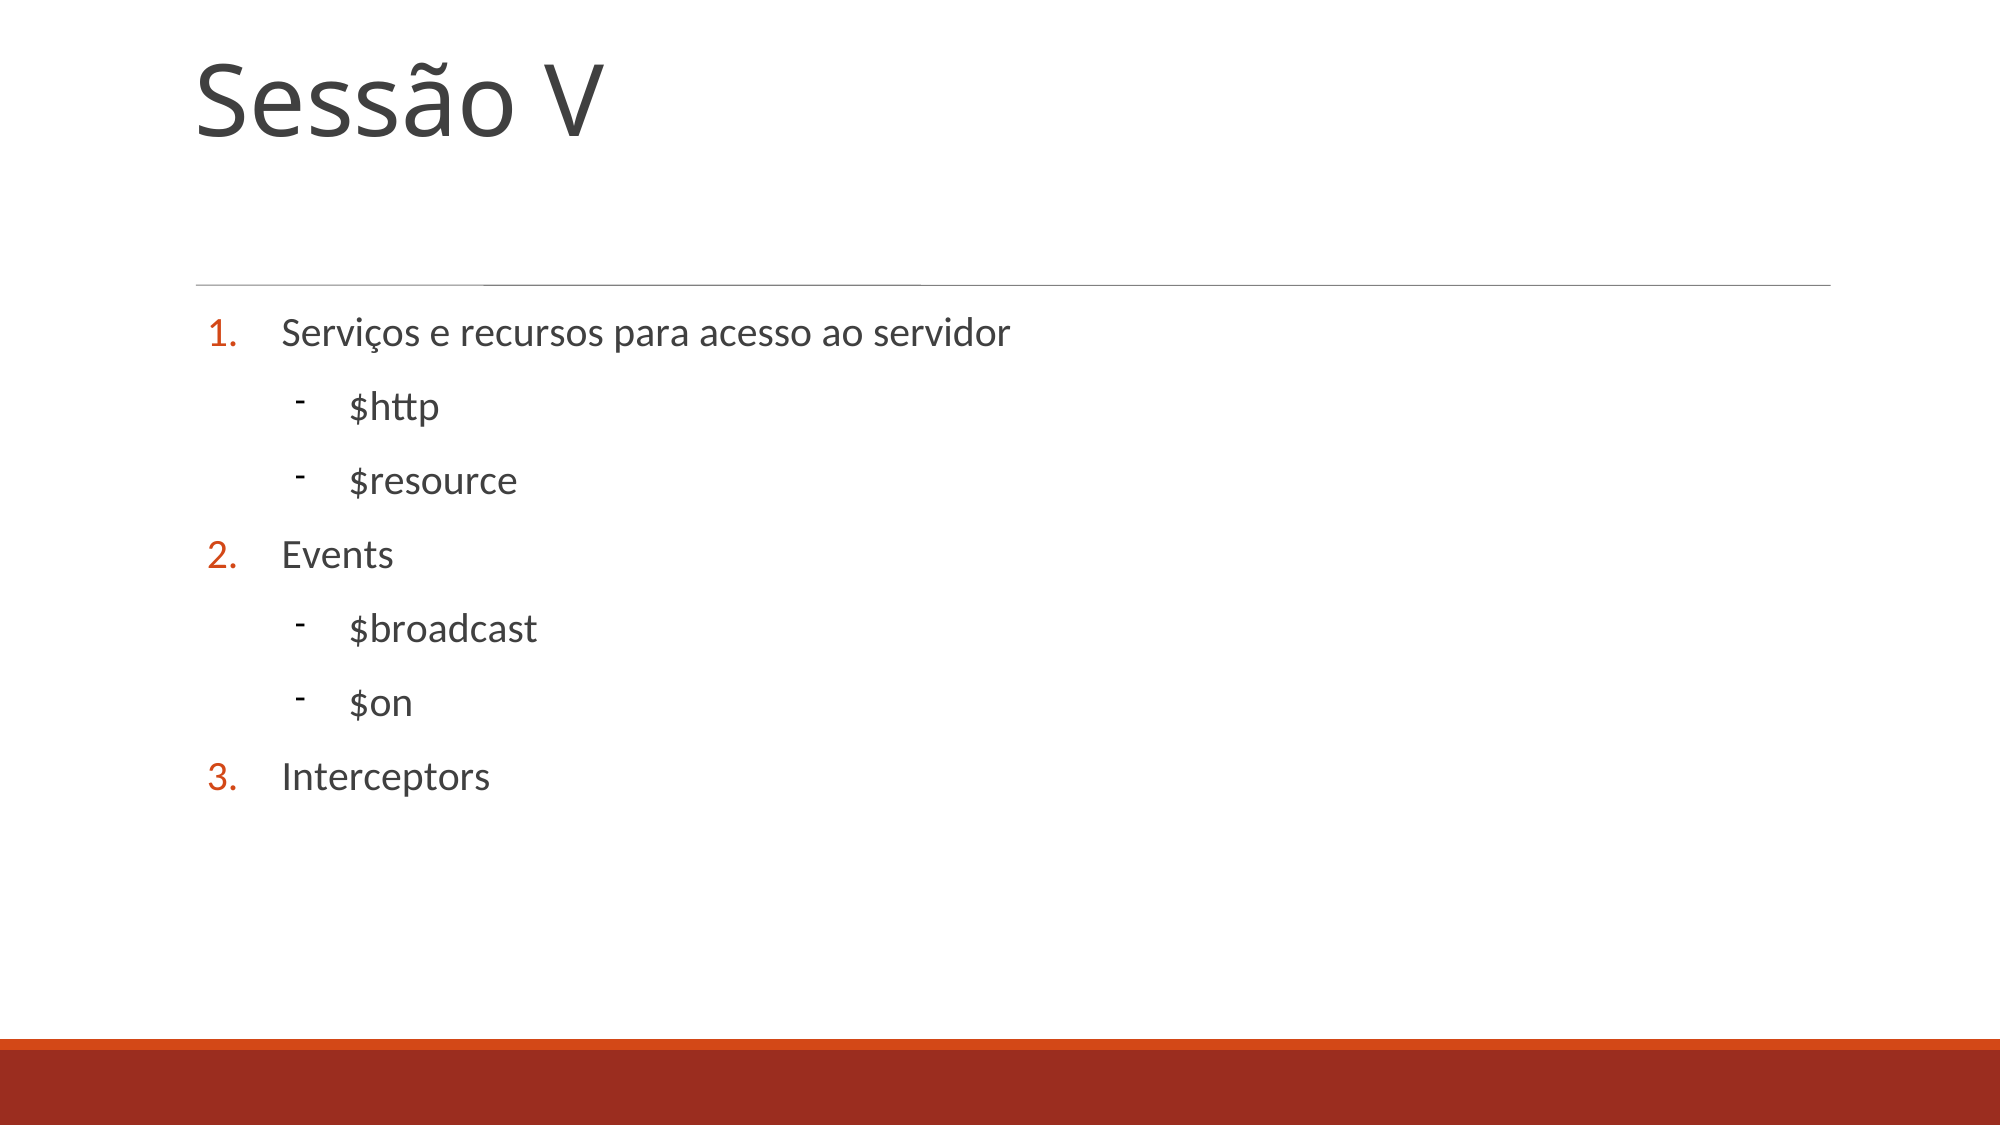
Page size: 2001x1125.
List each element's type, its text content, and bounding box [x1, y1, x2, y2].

text_box Serviços e recursos para acesso ao servidor $http $resource Events $broadcast $on Interceptors [191, 302, 1842, 963]
title Sessão V [179, 47, 1830, 286]
